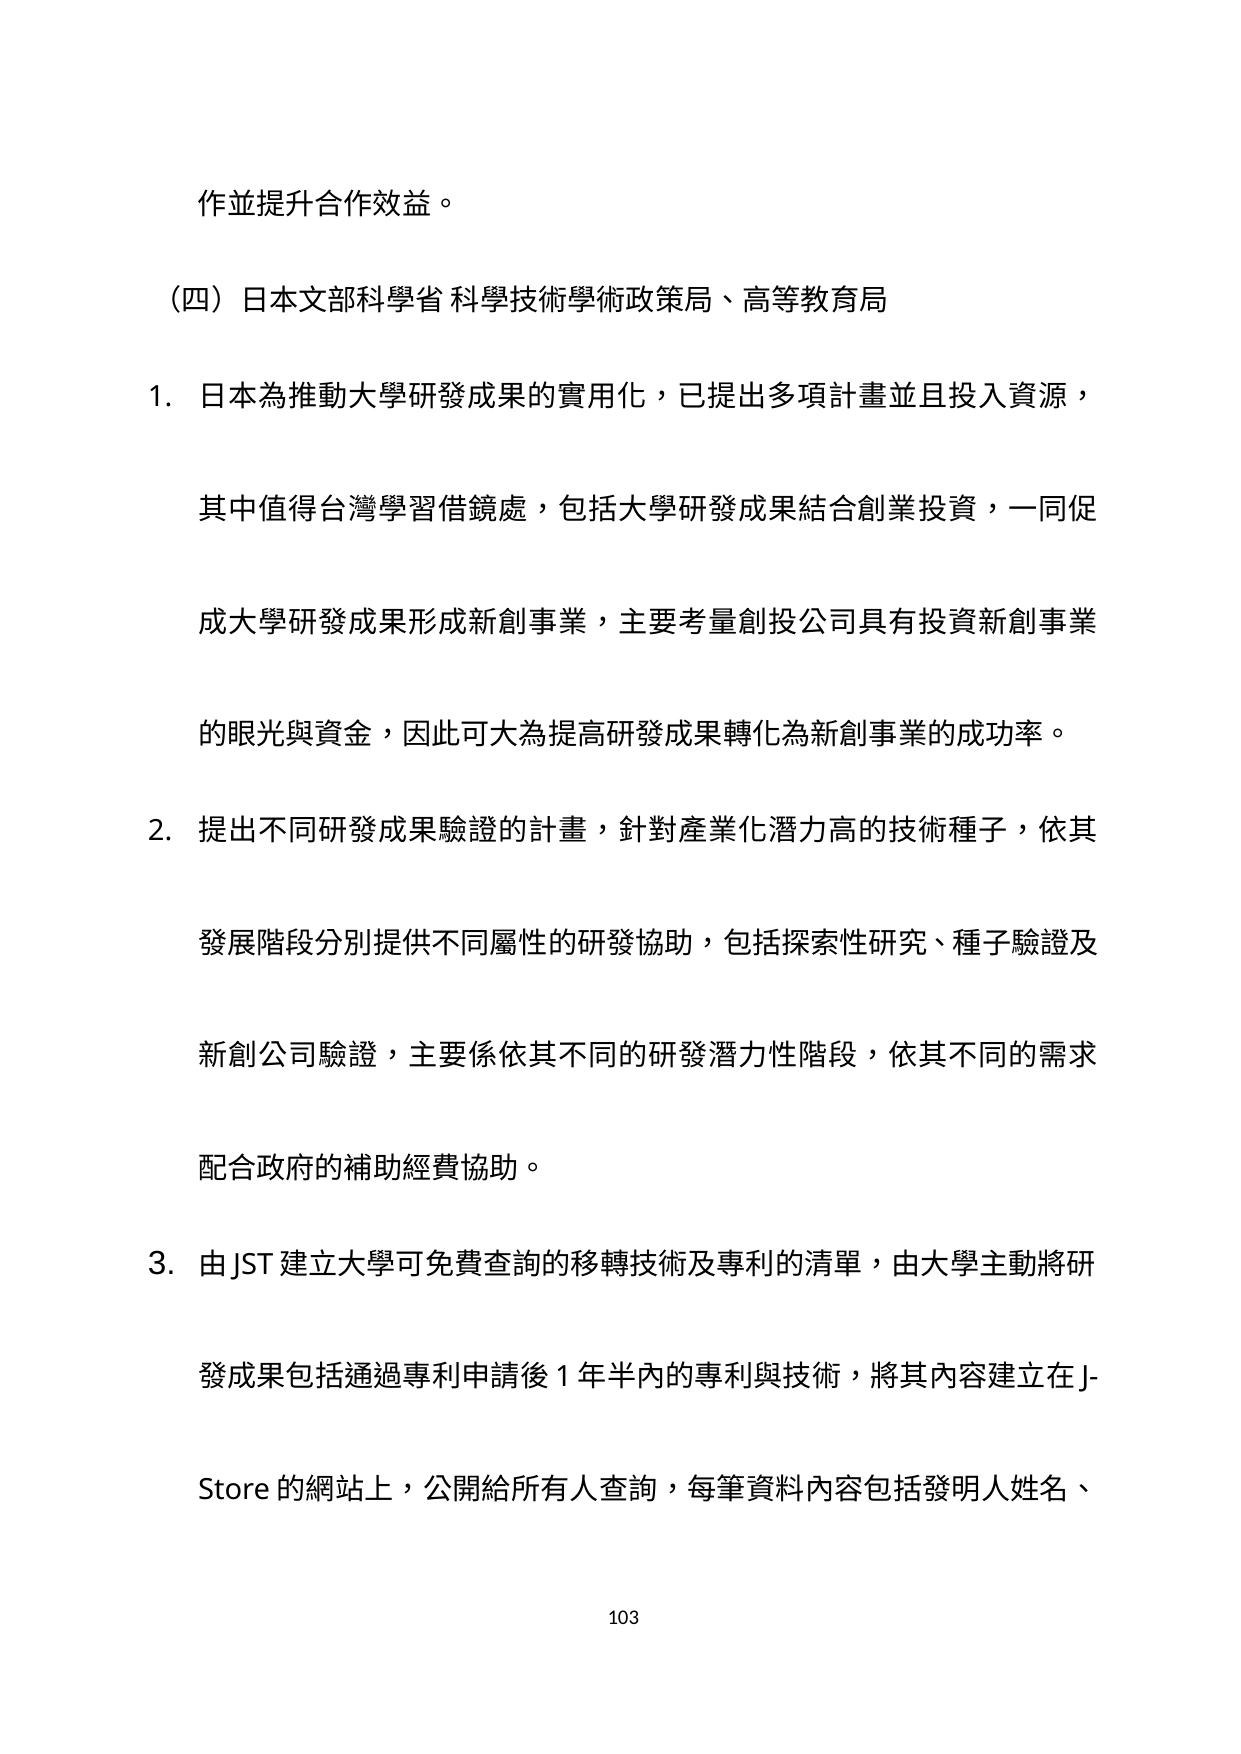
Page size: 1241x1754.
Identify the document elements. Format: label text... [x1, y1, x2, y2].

list 提出不同研發成果驗證的計畫，針對產業化潛力高的技術種子，依其發展階段分別提供不同屬性的研發協助，包括探索性研究、種子驗證及新創公司驗證，主要係依其不同的研發潛力性階段，依其不同的需求，配合政府的補助經費協助。 [148, 790, 1098, 1203]
list 由JST建立大學可免費查詢的移轉技術及專利的清單，由大學主動將研發成果包括通過專利申請後1年半內的專利與技術，將其內容建立在J-Store的網站上，公開給所有人查詢，每筆資料內容包括發明人姓名、 [148, 1224, 1098, 1524]
list 作並提升合作效益。 [148, 164, 1098, 239]
text （四）日本文部科學省 科學技術學術政策局、高等教育局 [152, 261, 1098, 336]
list 日本為推動大學研發成果的實用化，已提出多項計畫並且投入資源，其中值得台灣學習借鏡處，包括大學研發成果結合創業投資，一同促成大學研發成果形成新創事業，主要考量創投公司具有投資新創事業的眼光與資金，因此可大為提高研發成果轉化為新創事業的成功率。 [148, 357, 1098, 769]
